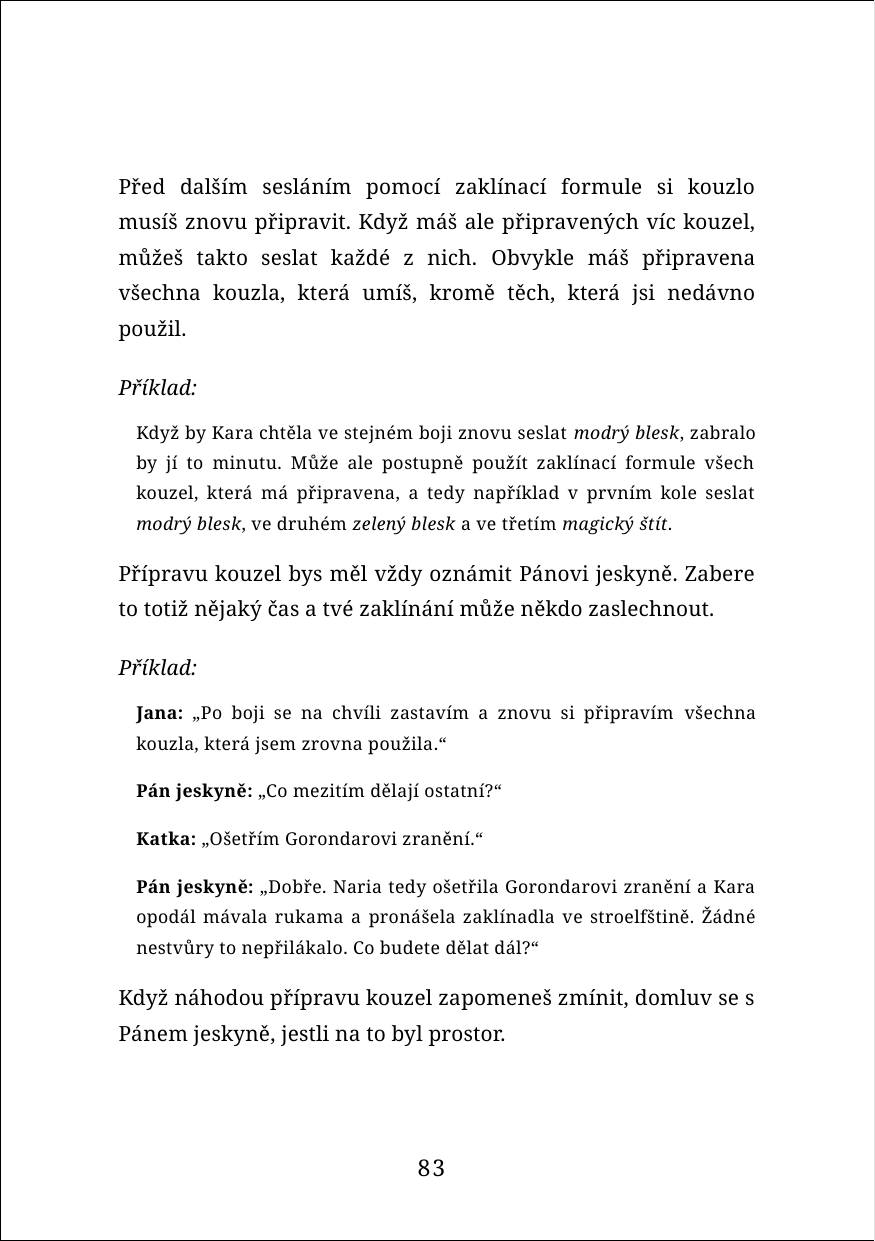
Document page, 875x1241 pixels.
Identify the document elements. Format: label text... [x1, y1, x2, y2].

text Pán jeskyně: „Co mezitím dělají ostatní?“ [136, 779, 756, 803]
text Když náhodou přípravu kouzel zapomeneš zmínit, domluv se s Pánem jeskyně, jestli na to byl prostor. [118, 983, 756, 1047]
text Příklad: [118, 373, 756, 401]
text Přípravu kouzel bys měl vždy oznámit Pánovi jeskyně. Zabere to totiž nějaký čas a tvé zaklínání může někdo zaslechnout. [118, 559, 756, 623]
text Před dalším sesláním pomocí zaklínací formule si kouzlo musíš znovu připravit. Když máš ale připravených víc kouzel, můžeš takto seslat každé z nich. Obvykle máš připravena všechna kouzla, která umíš, kromě těch, která jsi nedávno použil. [118, 172, 756, 342]
text Jana: „Po boji se na chvíli zastavím a znovu si připravím všechna kouzla, která jsem zrovna použila.“ [136, 701, 756, 755]
text Pán jeskyně: „Dobře. Naria tedy ošetřila Gorondarovi zranění a Kara opodál mávala rukama a pronášela zaklínadla ve stroelfštině. Žádné nestvůry to nepřilákalo. Co budete dělat dál?“ [136, 875, 756, 959]
text Katka: „Ošetřím Gorondarovi zranění.“ [136, 827, 756, 851]
text Když by Kara chtěla ve stejném boji znovu seslat modrý blesk, zabralo by jí to minutu. Může ale postupně použít zaklínací formule všech kouzel, která má připravena, a tedy například v prvním kole seslat modrý blesk, ve druhém zelený blesk a ve třetím magický štít. [136, 420, 756, 535]
text Příklad: [118, 653, 756, 682]
